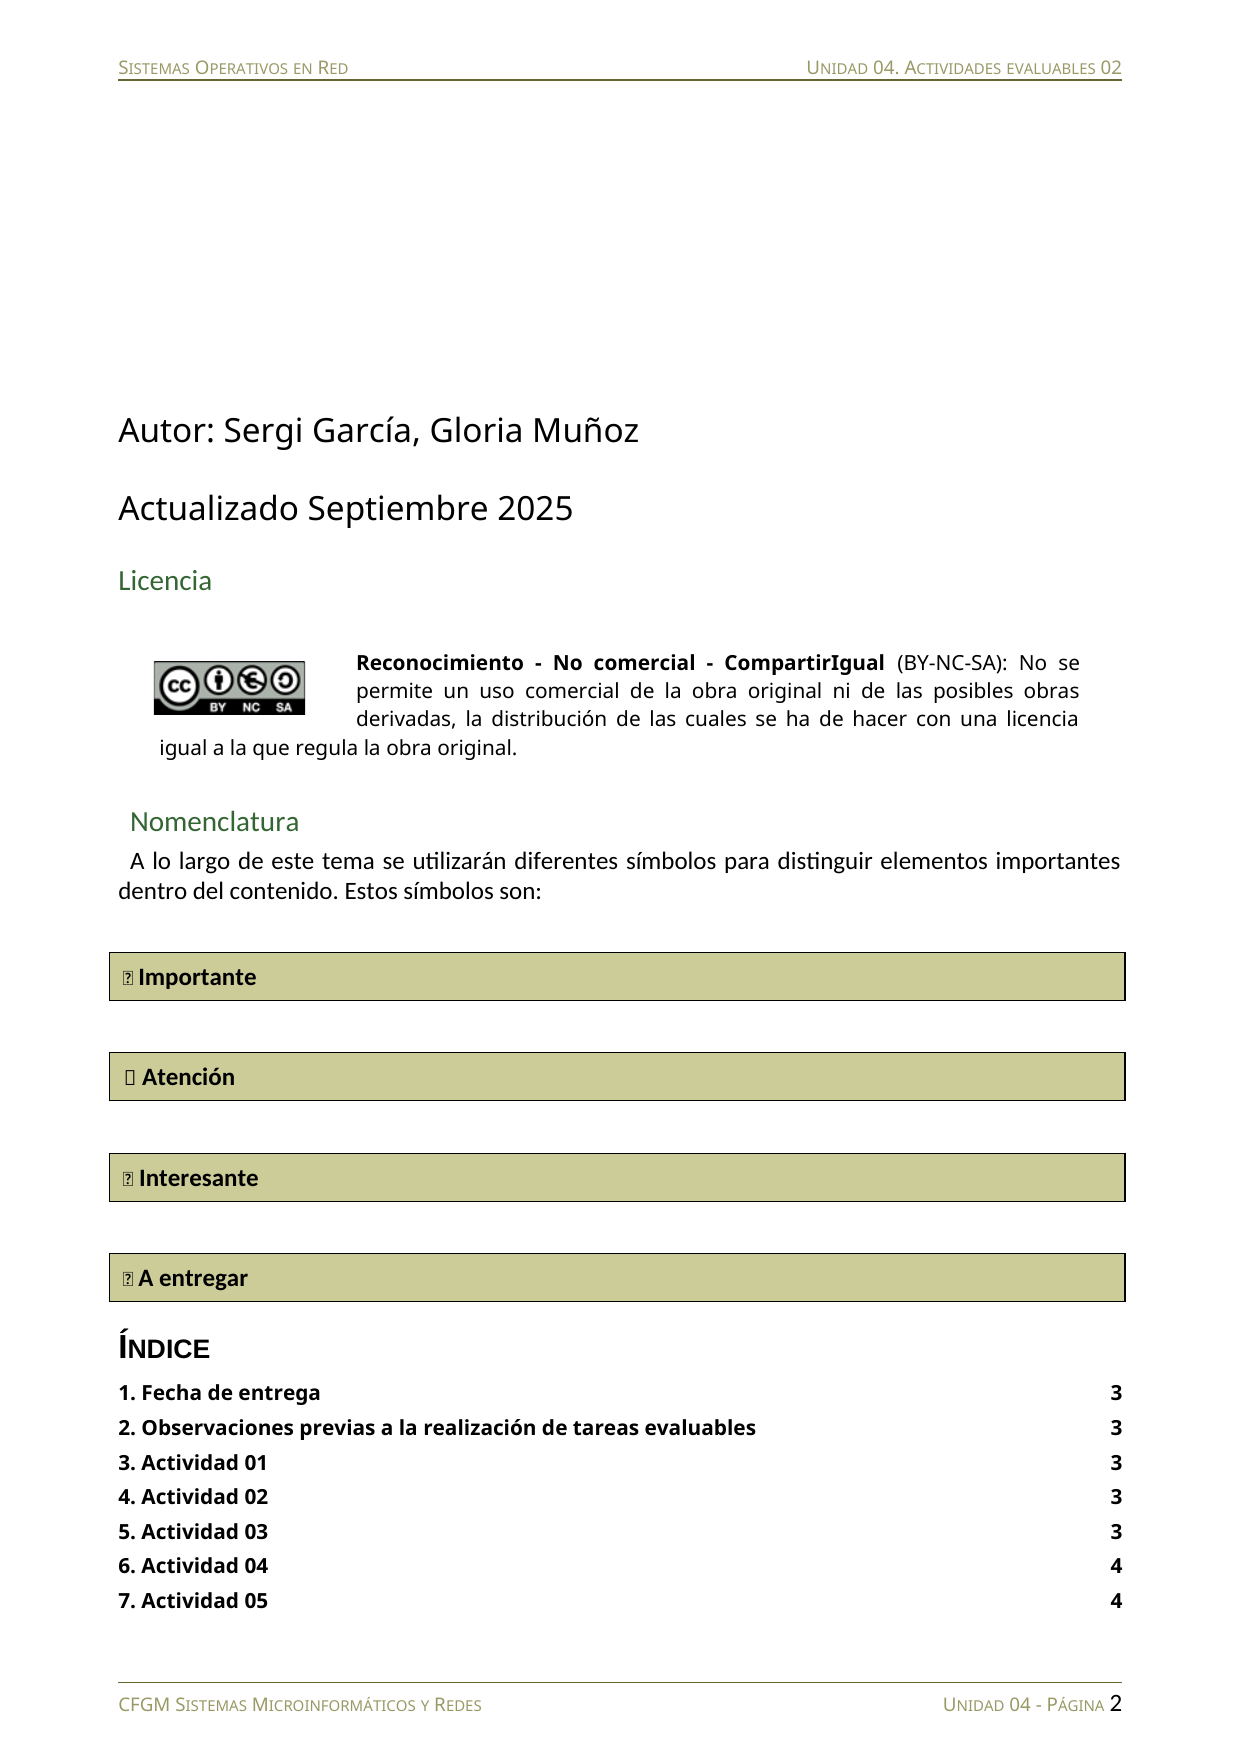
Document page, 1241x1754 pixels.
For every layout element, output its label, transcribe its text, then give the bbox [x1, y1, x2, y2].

text 1. Fecha de entrega 3 [118, 1378, 1122, 1407]
text 📕 A entregar [110, 1254, 1124, 1301]
text A lo largo de este tema se utilizarán diferentes símbolos para distinguir elementos importantes dentro del contenido. Estos símbolos son: [118, 845, 1122, 906]
text 3. Actividad 01 3 [118, 1448, 1122, 1476]
text Licencia [118, 562, 1122, 598]
text 4. Actividad 02 3 [118, 1482, 1122, 1511]
text 💬 Interesante [110, 1154, 1124, 1201]
text Nomenclatura [118, 803, 1122, 838]
text 6. Actividad 04 4 [118, 1552, 1122, 1580]
text Índice [118, 1327, 1122, 1366]
text 📖 Importante [110, 953, 1124, 1000]
text Actualizado Septiembre 2025 [118, 485, 1122, 530]
text Autor: Sergi García, Gloria Muñoz [118, 407, 1122, 453]
text ❕ Atención [110, 1053, 1124, 1100]
text 2. Observaciones previas a la realización de tareas evaluables 3 [118, 1413, 1122, 1441]
picture [153, 661, 306, 715]
text 7. Actividad 05 4 [118, 1586, 1122, 1615]
text Reconocimiento - No comercial - CompartirIgual (BY-NC-SA): No se permite un uso comercial de la obra original ni de las posibles obras derivadas, la distribución de las cuales se ha de hacer con una licencia igual a la que regula la obra original. [159, 648, 1080, 761]
text 5. Actividad 03 3 [118, 1517, 1122, 1545]
